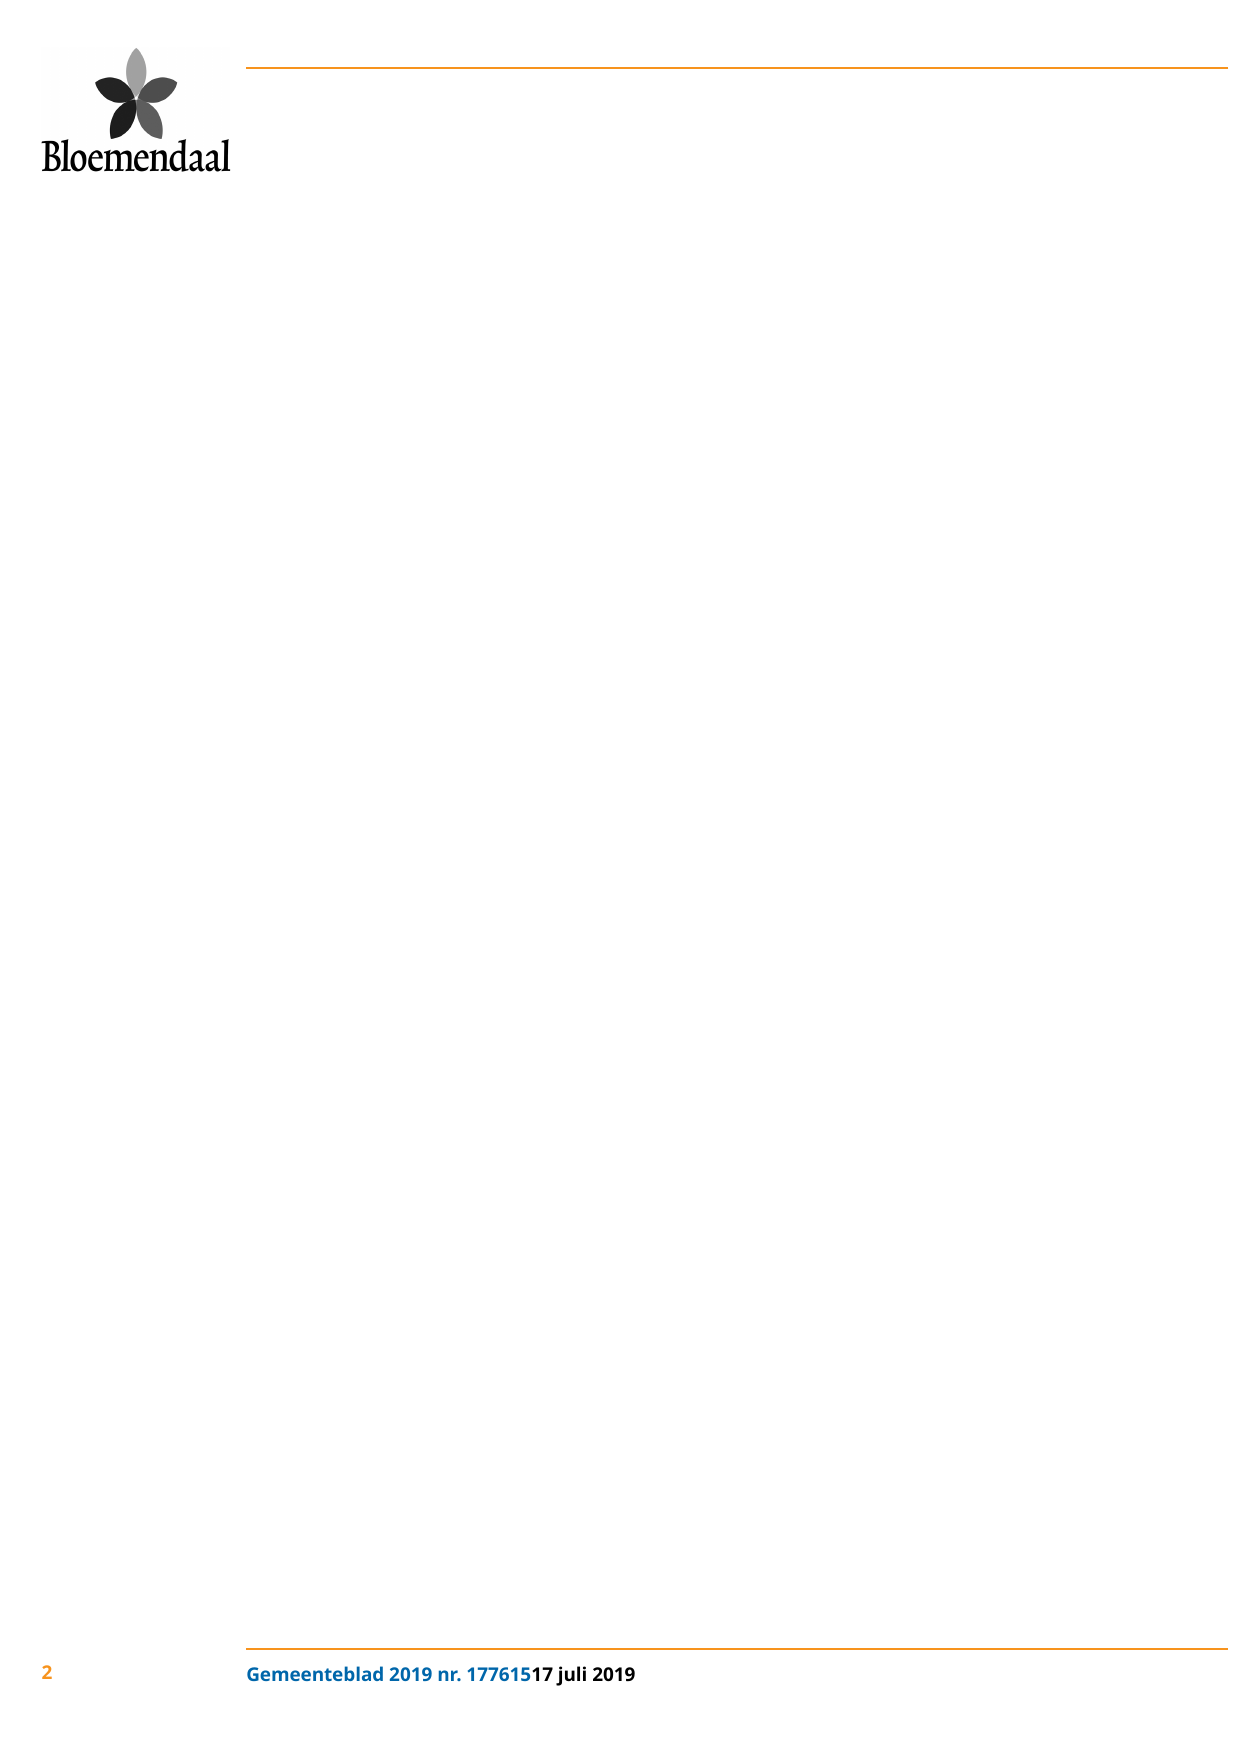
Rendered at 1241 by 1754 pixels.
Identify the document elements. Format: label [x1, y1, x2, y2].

picture [41, 47, 231, 172]
